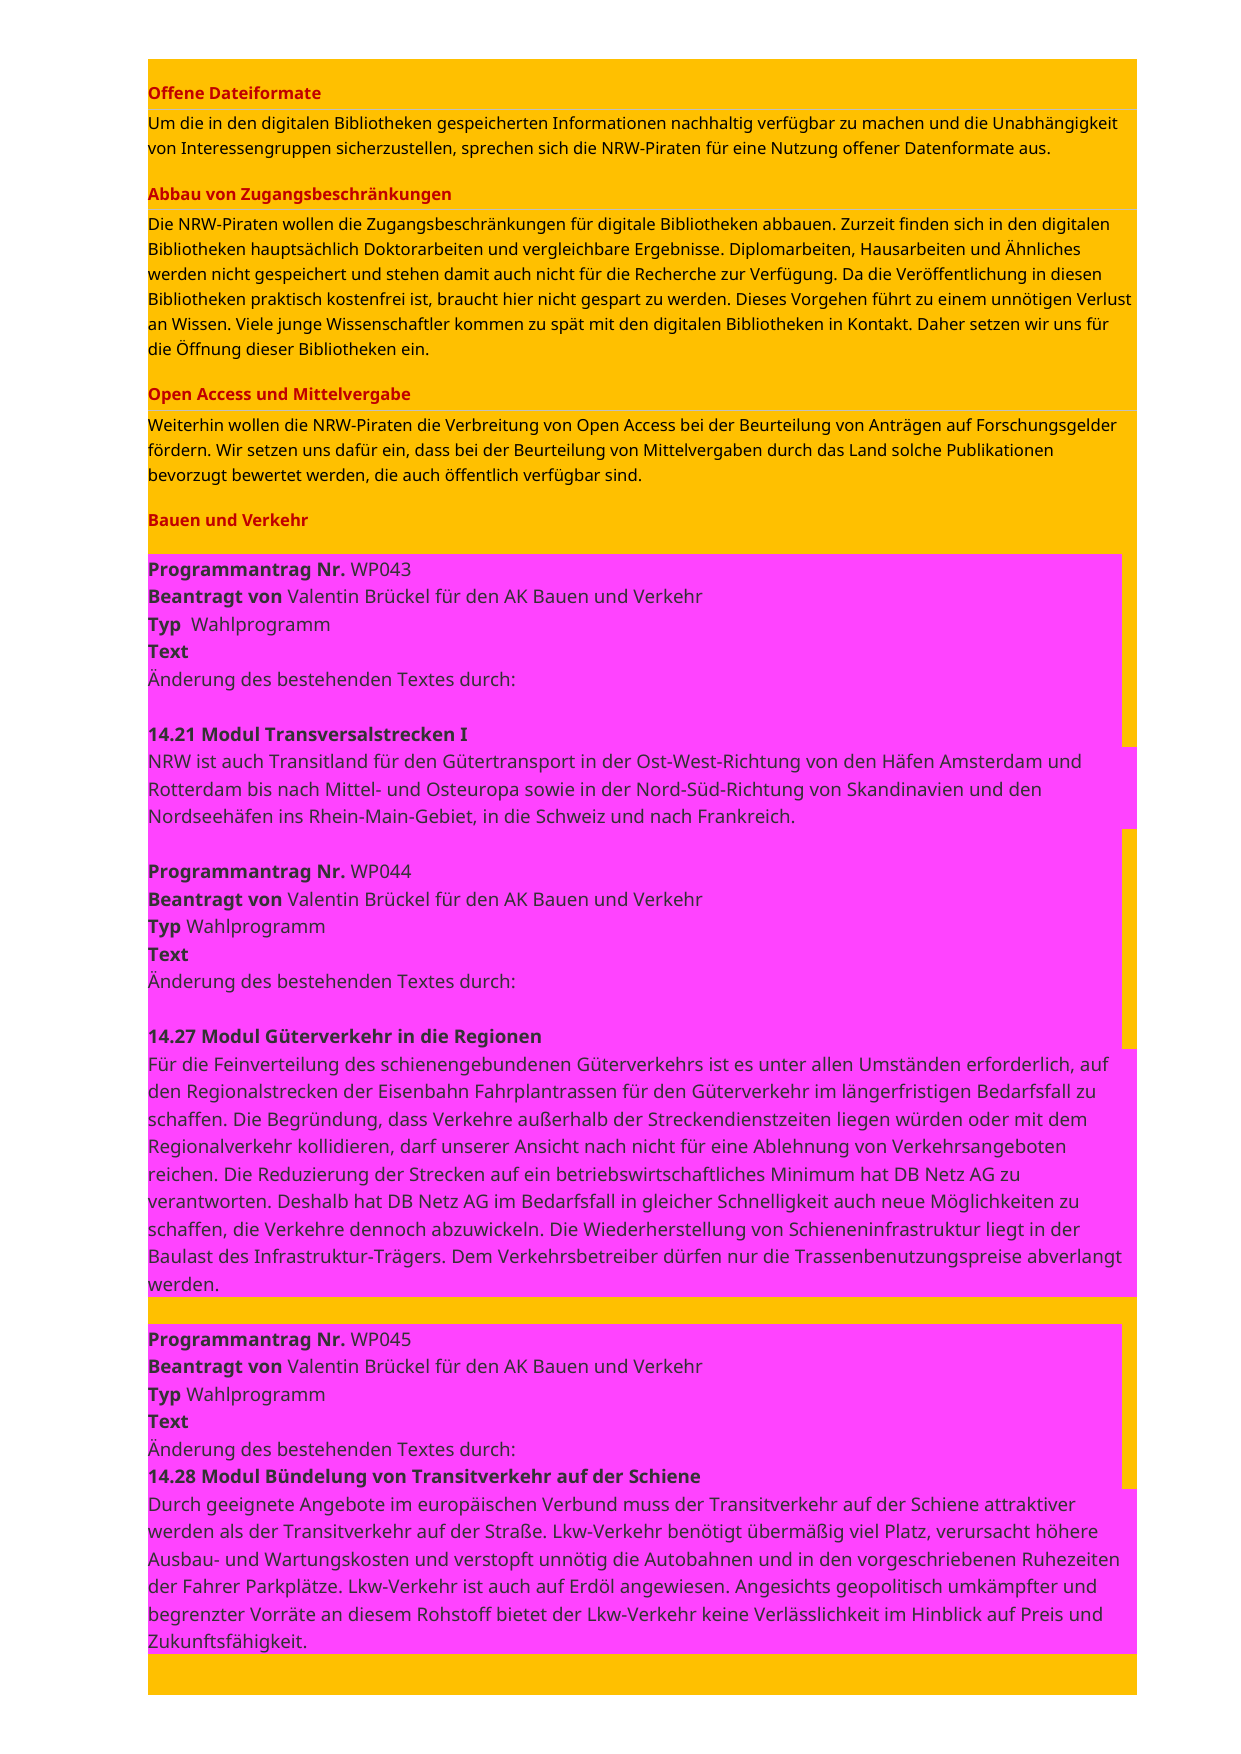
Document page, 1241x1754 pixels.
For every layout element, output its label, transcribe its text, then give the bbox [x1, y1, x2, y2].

text 14.27 Modul Güterverkehr in die Regionen [148, 1022, 1122, 1049]
text NRW ist auch Transitland für den Gütertransport in der Ost-West-Richtung von den Häfen Amsterdam und Rotterdam bis nach Mittel- und Osteuropa sowie in der Nord-Süd-Richtung von Skandinavien und den Nordseehäfen ins Rhein-Main-Gebiet, in die Schweiz und nach Frankreich. [148, 747, 1137, 829]
text Abbau von Zugangsbeschränkungen [148, 182, 1137, 209]
text Beantragt von Valentin Brückel für den AK Bauen und Verkehr [148, 1352, 1122, 1379]
text Typ Wahlprogramm [148, 1379, 1122, 1407]
text Offene Dateiformate [148, 82, 1137, 109]
text Änderung des bestehenden Textes durch: [148, 1434, 1122, 1462]
text Text [148, 939, 1122, 967]
text Weiterhin wollen die NRW-Piraten die Verbreitung von Open Access bei der Beurteilung von Anträgen auf Forschungsgelder fördern. Wir setzen uns dafür ein, dass bei der Beurteilung von Mittelvergaben durch das Land solche Publikationen bevorzugt bewertet werden, die auch öffentlich verfügbar sind. [148, 411, 1137, 486]
text 14.28 Modul Bündelung von Transitverkehr auf der Schiene [148, 1462, 1122, 1489]
text Für die Feinverteilung des schienengebundenen Güterverkehrs ist es unter allen Umständen erforderlich, auf den Regionalstrecken der Eisenbahn Fahrplantrassen für den Güterverkehr im längerfristigen Bedarfsfall zu schaffen. Die Begründung, dass Verkehre außerhalb der Streckendienstzeiten liegen würden oder mit dem Regionalverkehr kollidieren, darf unserer Ansicht nach nicht für eine Ablehnung von Verkehrsangeboten reichen. Die Reduzierung der Strecken auf ein betriebswirtschaftliches Minimum hat DB Netz AG zu verantworten. Deshalb hat DB Netz AG im Bedarfsfall in gleicher Schnelligkeit auch neue Möglichkeiten zu schaffen, die Verkehre dennoch abzuwickeln. Die Wiederherstellung von Schieneninfrastruktur liegt in der Baulast des Infrastruktur-Trägers. Dem Verkehrsbetreiber dürfen nur die Trassenbenutzungspreise abverlangt werden. [148, 1049, 1137, 1297]
text Bauen und Verkehr [148, 509, 1137, 531]
text Beantragt von Valentin Brückel für den AK Bauen und Verkehr [148, 582, 1122, 609]
text Programmantrag Nr. WP044 [148, 857, 1122, 884]
text Typ Wahlprogramm [148, 609, 1122, 637]
text Änderung des bestehenden Textes durch: [148, 967, 1122, 994]
text Programmantrag Nr. WP043 [148, 554, 1122, 582]
text Durch geeignete Angebote im europäischen Verbund muss der Transitverkehr auf der Schiene attraktiver werden als der Transitverkehr auf der Straße. Lkw-Verkehr benötigt übermäßig viel Platz, verursacht höhere Ausbau- und Wartungskosten und verstopft unnötig die Autobahnen und in den vorgeschriebenen Ruhezeiten der Fahrer Parkplätze. Lkw-Verkehr ist auch auf Erdöl angewiesen. Angesichts geopolitisch umkämpfter und begrenzter Vorräte an diesem Rohstoff bietet der Lkw-Verkehr keine Verlässlichkeit im Hinblick auf Preis und Zukunftsfähigkeit. [148, 1489, 1137, 1654]
text Text [148, 1407, 1122, 1434]
text Änderung des bestehenden Textes durch: [148, 664, 1122, 692]
text 14.21 Modul Transversalstrecken I [148, 719, 1122, 747]
text Text [148, 637, 1122, 664]
text Beantragt von Valentin Brückel für den AK Bauen und Verkehr [148, 884, 1122, 912]
text Typ Wahlprogramm [148, 912, 1122, 939]
text Programmantrag Nr. WP045 [148, 1324, 1122, 1352]
text Um die in den digitalen Bibliotheken gespeicherten Informationen nachhaltig verfügbar zu machen und die Unabhängigkeit von Interessengruppen sicherzustellen, sprechen sich die NRW-Piraten für eine Nutzung offener Datenformate aus. [148, 110, 1137, 160]
text Die NRW-Piraten wollen die Zugangsbeschränkungen für digitale Bibliotheken abbauen. Zurzeit finden sich in den digitalen Bibliotheken hauptsächlich Doktorarbeiten und vergleichbare Ergebnisse. Diplomarbeiten, Hausarbeiten und Ähnliches werden nicht gespeichert und stehen damit auch nicht für die Recherche zur Verfügung. Da die Veröffentlichung in diesen Bibliotheken praktisch kostenfrei ist, braucht hier nicht gespart zu werden. Dieses Vorgehen führt zu einem unnötigen Verlust an Wissen. Viele junge Wissenschaftler kommen zu spät mit den digitalen Bibliotheken in Kontakt. Daher setzen wir uns für die Öffnung dieser Bibliotheken ein. [148, 210, 1137, 360]
text Open Access und Mittelvergabe [148, 383, 1137, 410]
